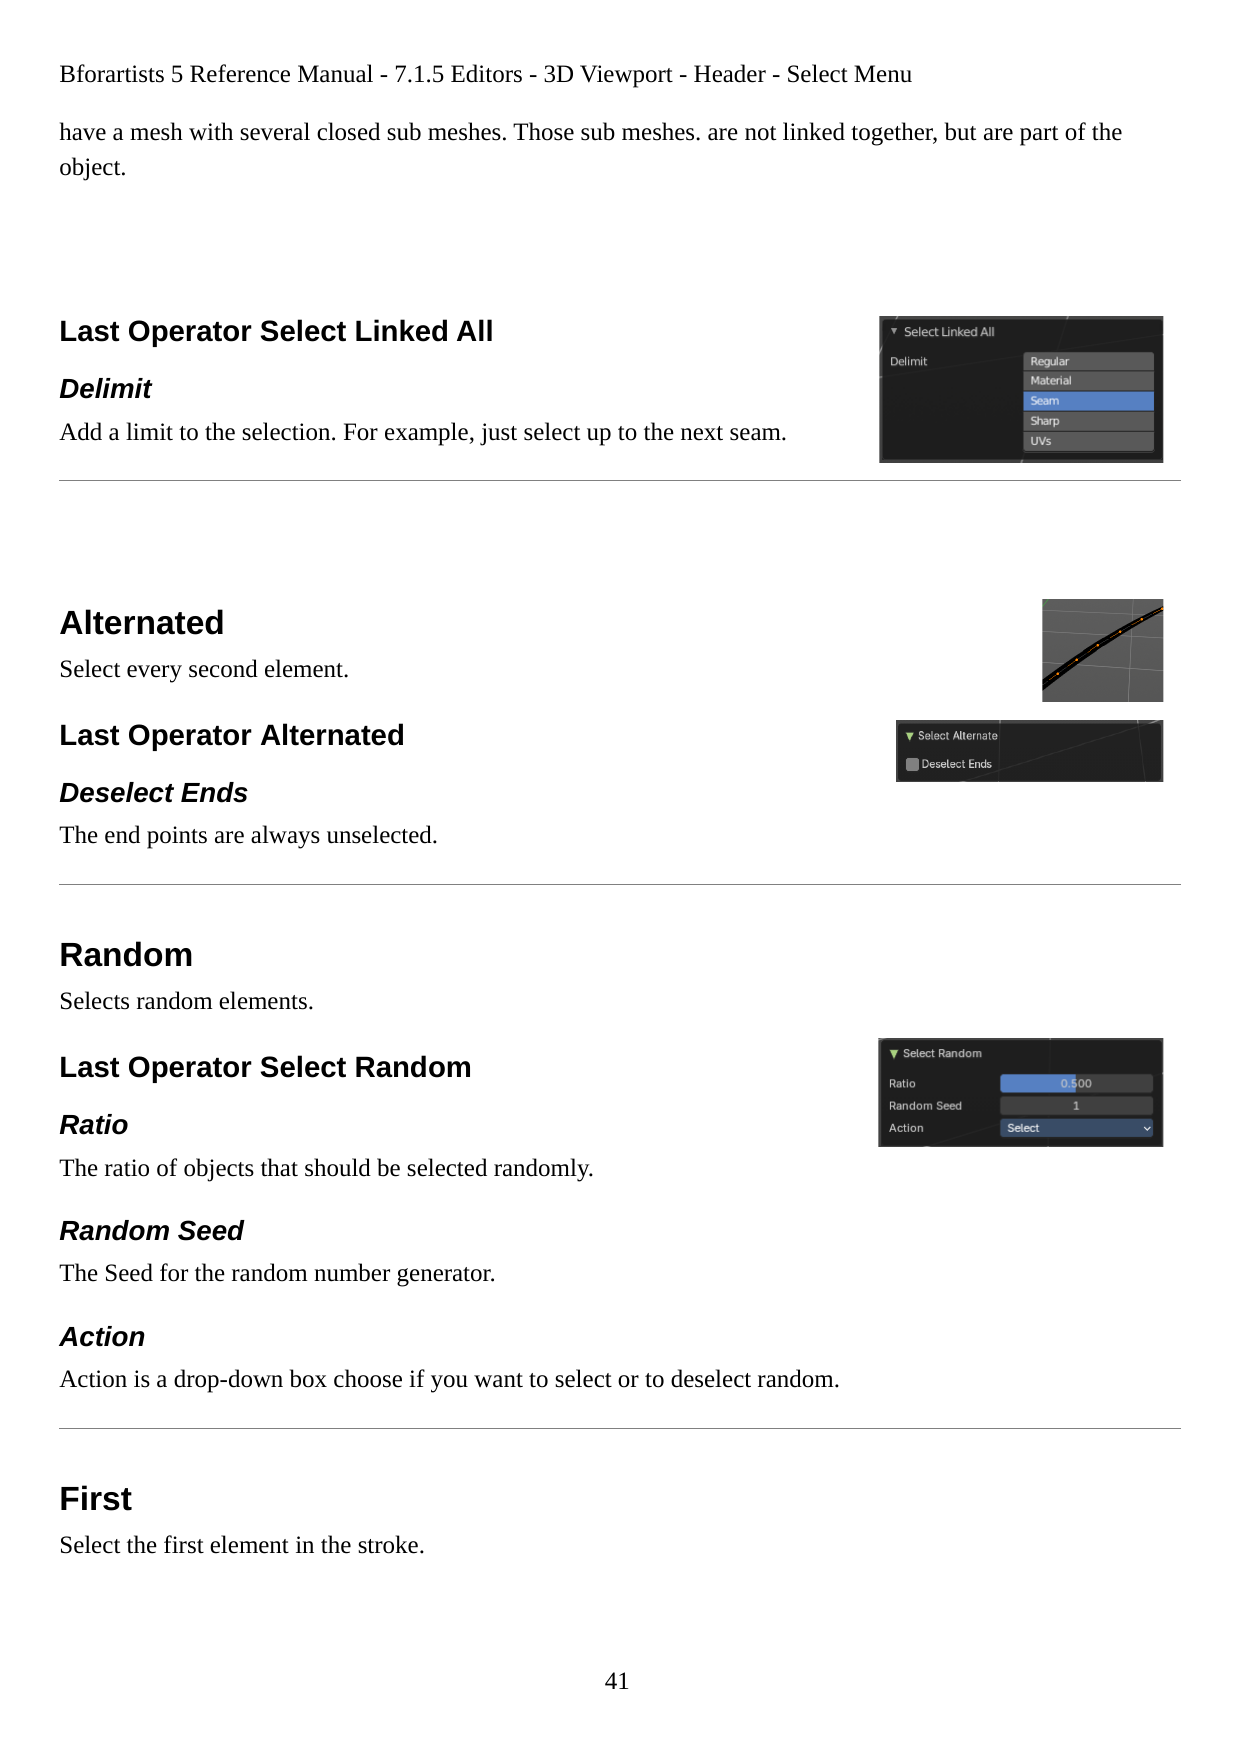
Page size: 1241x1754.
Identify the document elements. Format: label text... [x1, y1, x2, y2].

text The ratio of objects that should be selected randomly. [59, 1153, 1181, 1181]
text Add a limit to the selection. For example, just select up to the next seam. [59, 417, 879, 445]
subtitle Delimit [59, 372, 879, 404]
picture [896, 720, 1164, 782]
text Select the first element in the stroke. [59, 1530, 1181, 1558]
subtitle Last Operator Select Random [59, 1049, 878, 1083]
text The Seed for the random number generator. [59, 1258, 1181, 1287]
picture [879, 316, 1164, 463]
subtitle Last Operator Alternated [59, 717, 1181, 751]
subtitle [1164, 1049, 1181, 1083]
subtitle Deselect Ends [59, 776, 1181, 808]
text The end points are always unselected. [59, 821, 1181, 849]
subtitle Ratio [59, 1108, 878, 1140]
subtitle Last Operator Select Linked All [59, 313, 1181, 347]
subtitle [1164, 603, 1181, 641]
text Action is a drop-down box choose if you want to select or to deselect random. [59, 1364, 1181, 1393]
subtitle Action [59, 1320, 1181, 1352]
text Selects random elements. [59, 986, 1181, 1014]
text Select every second element. [59, 654, 1042, 683]
subtitle Random Seed [59, 1214, 1181, 1246]
subtitle [1164, 372, 1181, 404]
picture [878, 1038, 1164, 1147]
subtitle [1164, 1108, 1181, 1140]
picture [1042, 599, 1164, 702]
subtitle Random [59, 935, 1181, 973]
subtitle First [59, 1478, 1181, 1517]
subtitle Alternated [59, 603, 1042, 641]
text have a mesh with several closed sub meshes. Those sub meshes. are not linked together, but are part of the object. [59, 117, 1181, 181]
